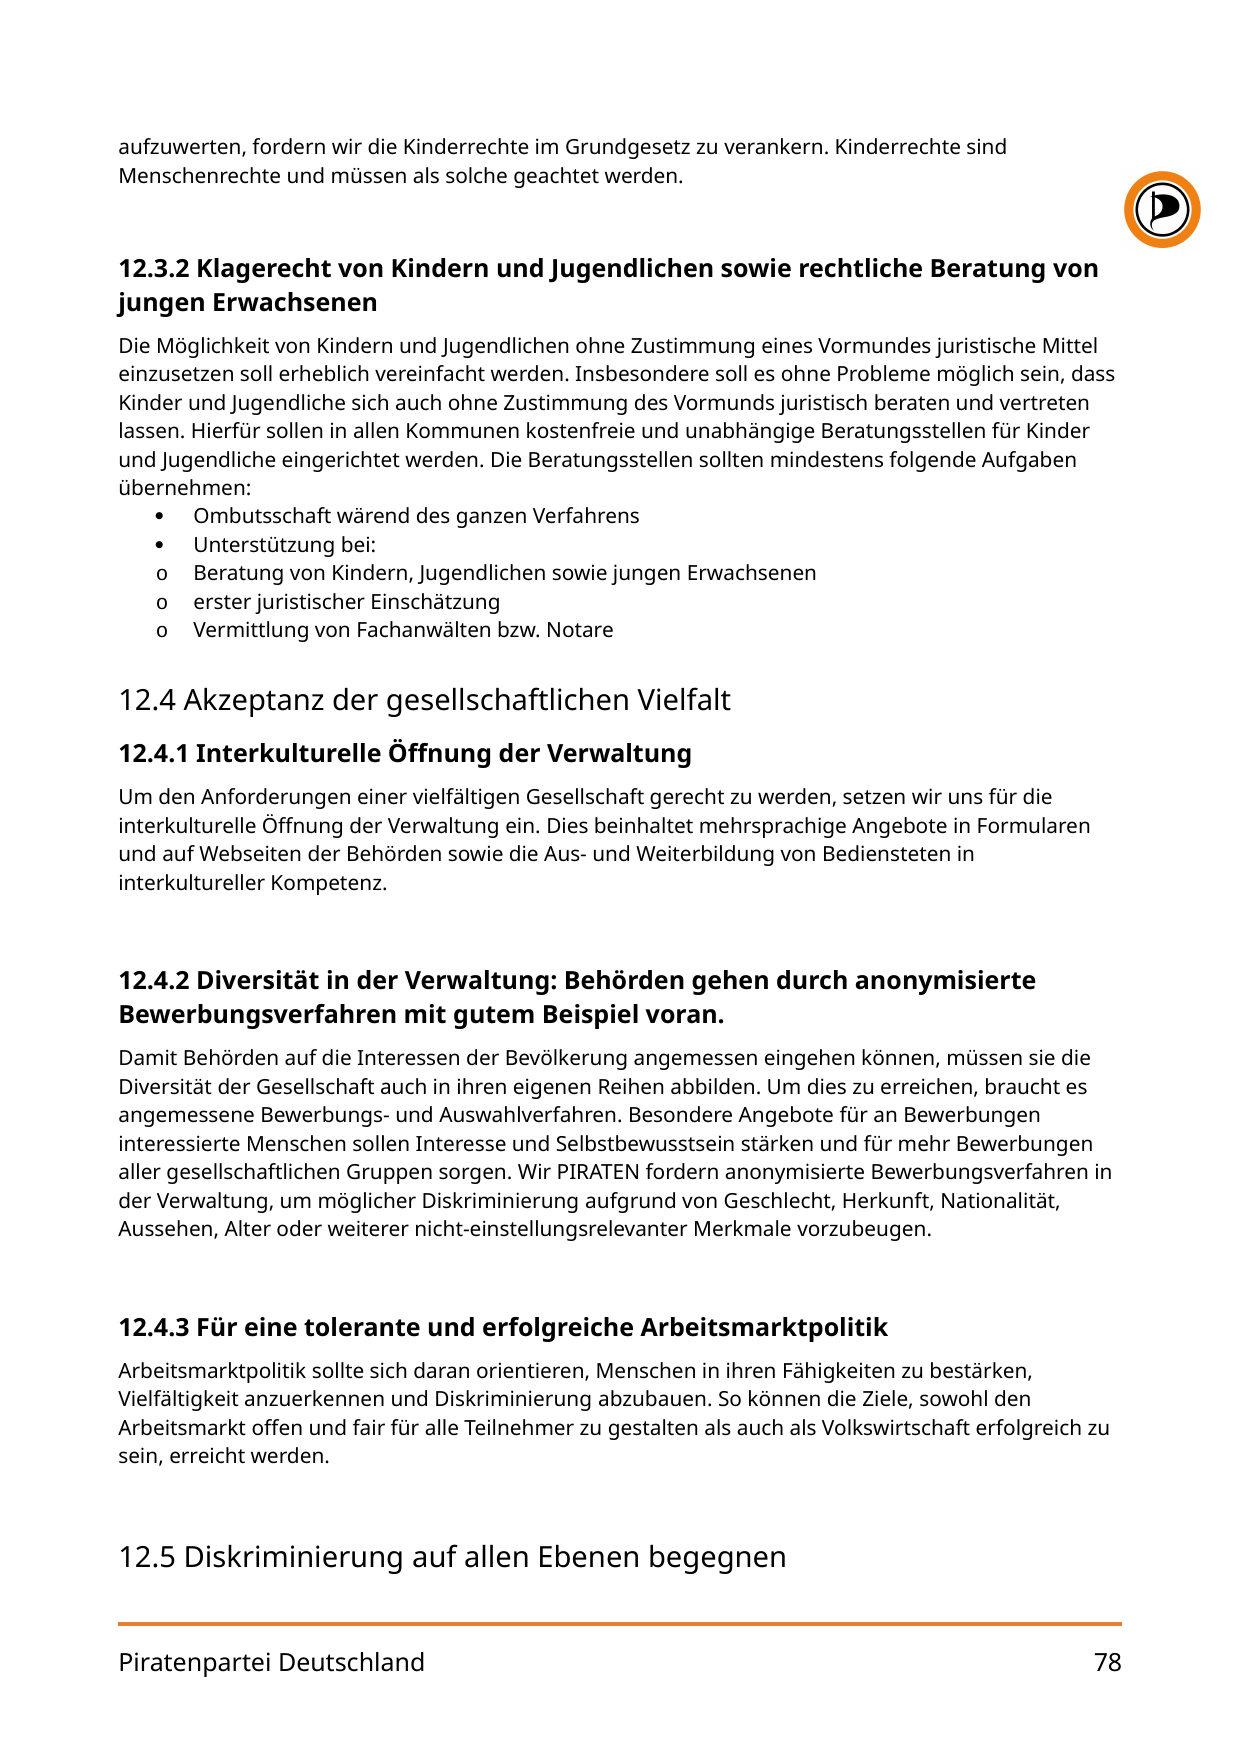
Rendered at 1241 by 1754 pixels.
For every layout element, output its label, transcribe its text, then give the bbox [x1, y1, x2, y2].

list erster juristischer Einschätzung [156, 587, 1122, 616]
subtitle 12.4 Akzeptanz der gesellschaftlichen Vielfalt [118, 679, 1122, 719]
list Beratung von Kindern, Jugendlichen sowie jungen Erwachsenen [156, 558, 1122, 587]
text Arbeitsmarktpolitik sollte sich daran orientieren, Menschen in ihren Fähigkeiten zu bestärken, Vielfältigkeit anzuerkennen und Diskriminierung abzubauen. So können die Ziele, sowohl den Arbeitsmarkt offen und fair für alle Teilnehmer zu gestalten als auch als Volkswirtschaft erfolgreich zu sein, erreicht werden. [118, 1356, 1122, 1469]
subtitle 12.3.2 Klagerecht von Kindern und Jugendlichen sowie rechtliche Beratung von jungen Erwachsenen [118, 250, 1122, 318]
subtitle 12.5 Diskriminierung auf allen Ebenen begegnen [118, 1536, 1122, 1576]
subtitle 12.4.2 Diversität in der Verwaltung: Behörden gehen durch anonymisierte Bewerbungsverfahren mit gutem Beispiel voran. [118, 963, 1122, 1031]
text aufzuwerten, fordern wir die Kinderrechte im Grundgesetz zu verankern. Kinderrechte sind Menschenrechte und müssen als solche geachtet werden. [118, 132, 1122, 189]
list Unterstützung bei: [156, 530, 1122, 558]
text Um den Anforderungen einer vielfältigen Gesellschaft gerecht zu werden, setzen wir uns für die interkulturelle Öffnung der Verwaltung ein. Dies beinhaltet mehrsprachige Angebote in Formularen und auf Webseiten der Behörden sowie die Aus- und Weiterbildung von Bediensteten in interkultureller Kompetenz. [118, 782, 1122, 896]
list Ombutsschaft wärend des ganzen Verfahrens [156, 502, 1122, 530]
subtitle 12.4.1 Interkulturelle Öffnung der Verwaltung [118, 736, 1122, 770]
text Die Möglichkeit von Kindern und Jugendlichen ohne Zustimmung eines Vormundes juristische Mittel einzusetzen soll erheblich vereinfacht werden. Insbesondere soll es ohne Probleme möglich sein, dass Kinder und Jugendliche sich auch ohne Zustimmung des Vormunds juristisch beraten und vertreten lassen. Hierfür sollen in allen Kommunen kostenfreie und unabhängige Beratungsstellen für Kinder und Jugendliche eingerichtet werden. Die Beratungsstellen sollten mindestens folgende Aufgaben übernehmen: [118, 331, 1122, 502]
subtitle 12.4.3 Für eine tolerante und erfolgreiche Arbeitsmarktpolitik [118, 1309, 1122, 1343]
text Damit Behörden auf die Interessen der Bevölkerung angemessen eingehen können, müssen sie die Diversität der Gesellschaft auch in ihren eigenen Reihen abbilden. Um dies zu erreichen, braucht es angemessene Bewerbungs- und Auswahlverfahren. Besondere Angebote für an Bewerbungen interessierte Menschen sollen Interesse und Selbstbewusstsein stärken und für mehr Bewerbungen aller gesellschaftlichen Gruppen sorgen. Wir PIRATEN fordern anonymisierte Bewerbungsverfahren in der Verwaltung, um möglicher Diskriminierung aufgrund von Geschlecht, Herkunft, Nationalität, Aussehen, Alter oder weiterer nicht-einstellungsrelevanter Merkmale vorzubeugen. [118, 1043, 1122, 1243]
list Vermittlung von Fachanwälten bzw. Notare [156, 616, 1122, 644]
